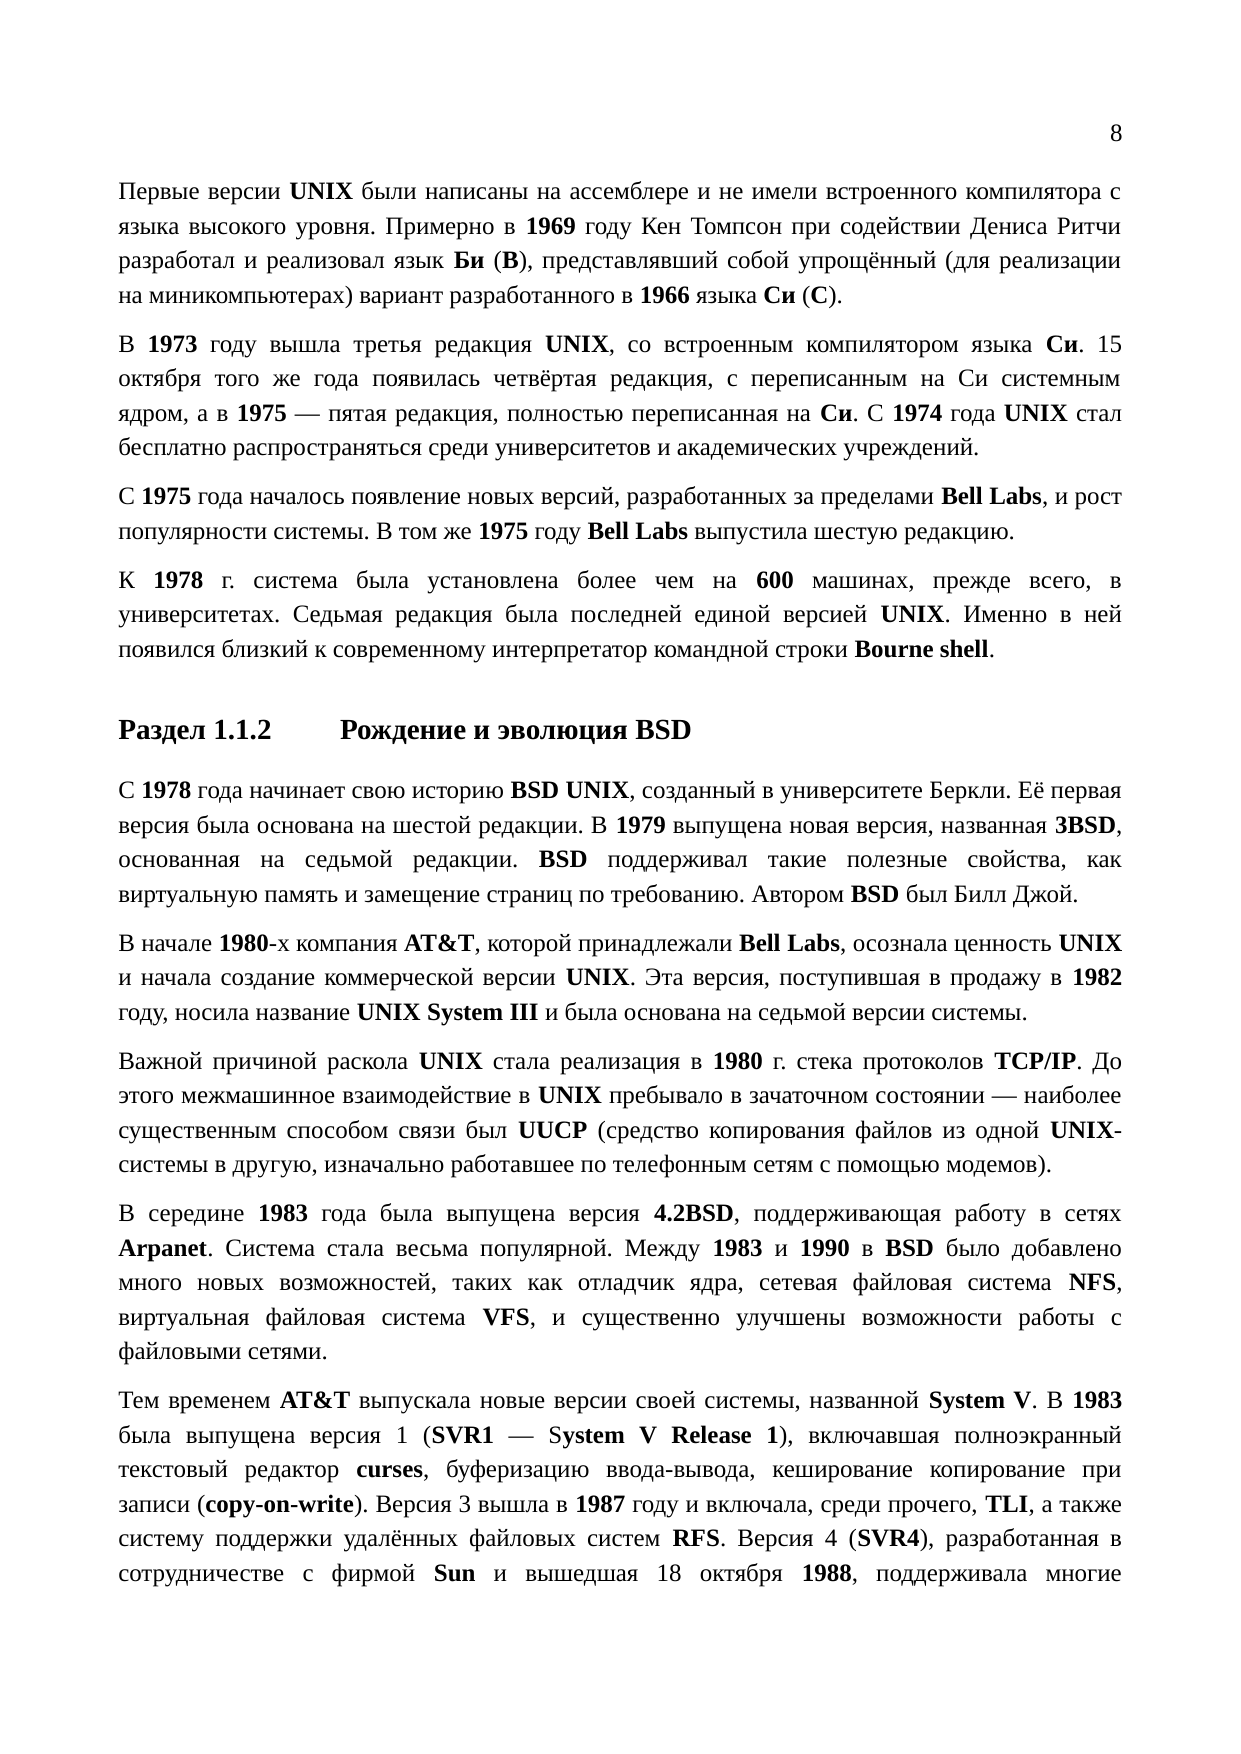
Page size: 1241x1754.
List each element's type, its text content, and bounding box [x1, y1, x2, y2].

text В 1973 году вышла третья редакция UNIX, со встроенным компилятором языка Си. 15 октября того же года появилась четвёртая редакция, с переписанным на Си системным ядром, а в 1975 — пятая редакция, полностью переписанная на Си. С 1974 года UNIX стал бесплатно распространяться среди университетов и академических учреждений. [118, 329, 1122, 461]
text С 1978 года начинает свою историю BSD UNIX, созданный в университете Беркли. Её первая версия была основана на шестой редакции. В 1979 выпущена новая версия, названная 3BSD, основанная на седьмой редакции. BSD поддерживал такие полезные свойства, как виртуальную память и замещение страниц по требованию. Автором BSD был Билл Джой. [118, 775, 1122, 908]
text Первые версии UNIX были написаны на ассемблере и не имели встроенного компилятора с языка высокого уровня. Примерно в 1969 году Кен Томпсон при содействии Дениса Ритчи разработал и реализовал язык Би (B), представлявший собой упрощённый (для реализации на миникомпьютерах) вариант разработанного в 1966 языка Си (C). [118, 176, 1122, 308]
text Важной причиной раскола UNIX стала реализация в 1980 г. стека протоколов TCP/IP. До этого межмашинное взаимодействие в UNIX пребывало в зачаточном состоянии — наиболее существенным способом связи был UUCP (средство копирования файлов из одной UNIX-системы в другую, изначально работавшее по телефонным сетям с помощью модемов). [118, 1046, 1122, 1178]
text В середине 1983 года была выпущена версия 4.2BSD, поддерживающая работу в сетях Arpanet. Система стала весьма популярной. Между 1983 и 1990 в BSD было добавлено много новых возможностей, таких как отладчик ядра, сетевая файловая система NFS, виртуальная файловая система VFS, и существенно улучшены возможности работы с файловыми сетями. [118, 1198, 1122, 1365]
text С 1975 года началось появление новых версий, разработанных за пределами Bell Labs, и рост популярности системы. В том же 1975 году Bell Labs выпустила шестую редакцию. [118, 481, 1122, 544]
text Тем временем AT&T выпускала новые версии своей системы, названной System V. В 1983 была выпущена версия 1 (SVR1 — System V Release 1), включавшая полноэкранный текстовый редактор curses, буферизацию ввода-вывода, кеширование копирование при записи (copy-on-write). Версия 3 вышла в 1987 году и включала, среди прочего, TLI, а также систему поддержки удалённых файловых систем RFS. Версия 4 (SVR4), разработанная в сотрудничестве с фирмой Sun и вышедшая 18 октября 1988, поддерживала многие [118, 1385, 1122, 1587]
text К 1978 г. система была установлена более чем на 600 машинах, прежде всего, в университетах. Седьмая редакция была последней единой версией UNIX. Именно в ней появился близкий к современному интерпретатор командной строки Bourne shell. [118, 565, 1122, 663]
text В начале 1980-х компания AT&T, которой принадлежали Bell Labs, осознала ценность UNIX и начала создание коммерческой версии UNIX. Эта версия, поступившая в продажу в 1982 году, носила название UNIX System III и была основана на седьмой версии системы. [118, 928, 1122, 1026]
subtitle Рождение и эволюция BSD [118, 712, 1122, 746]
